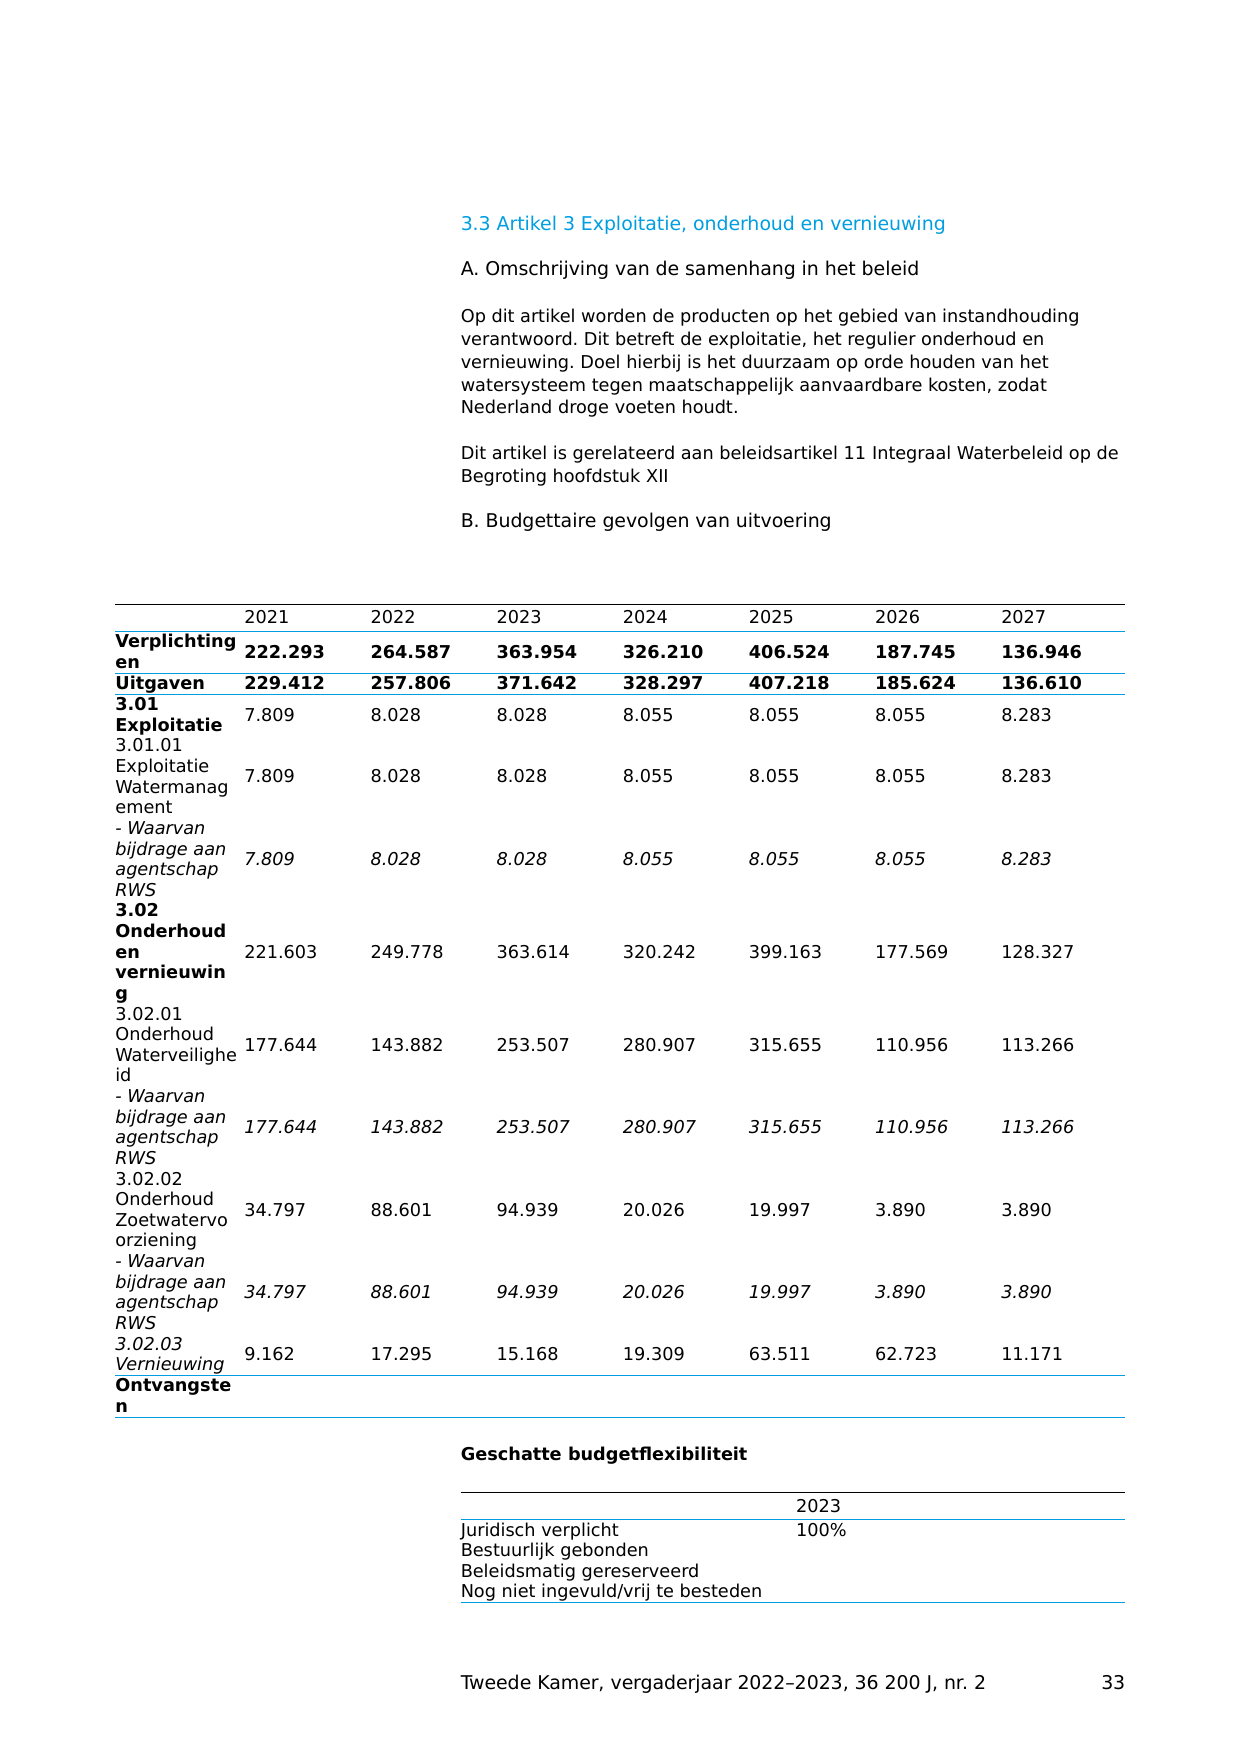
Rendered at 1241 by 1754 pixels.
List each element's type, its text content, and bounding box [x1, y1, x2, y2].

table_cell 7.809 [241, 695, 367, 735]
table_cell 8.283 [998, 695, 1125, 735]
table_cell 326.210 [620, 632, 746, 672]
table_cell 8.028 [494, 735, 620, 818]
table_cell 2023 [494, 605, 620, 631]
table_cell 136.610 [998, 674, 1125, 694]
table_cell 3.01 Exploitatie [115, 695, 241, 735]
table_cell 7.809 [241, 818, 367, 900]
table_cell 253.507 [494, 1004, 620, 1086]
table_cell 20.026 [620, 1169, 746, 1251]
table_cell [793, 1561, 1125, 1581]
table_cell 3.890 [872, 1251, 998, 1333]
table_cell [746, 1376, 872, 1417]
table_cell 280.907 [620, 1004, 746, 1086]
table_header Tabel 18 Budgettaire gevolgen van de uitvoering art. 3 Exploitatie, onderhoud en vervanging (bedragen x € 1.000) [115, 556, 1125, 604]
table_cell 2022 [368, 605, 493, 631]
table_cell 88.601 [368, 1169, 493, 1251]
table_cell 11.171 [998, 1334, 1125, 1375]
table_cell 8.028 [368, 695, 493, 735]
table_cell 222.293 [241, 632, 367, 672]
table_cell 8.055 [872, 735, 998, 818]
table_cell 3.890 [872, 1169, 998, 1251]
table_cell [793, 1540, 1125, 1561]
table_cell 8.055 [746, 818, 872, 900]
table_cell 3.02.02 Onderhoud Zoetwatervoorziening [115, 1169, 241, 1251]
table_cell - Waarvan bijdrage aan agentschap RWS [115, 1086, 241, 1168]
title A. Omschrijving van de samenhang in het beleid [461, 258, 1125, 280]
table_cell 63.511 [746, 1334, 872, 1375]
table_cell 3.890 [998, 1169, 1125, 1251]
table_cell 399.163 [746, 900, 872, 1003]
table_cell 128.327 [998, 900, 1125, 1003]
table_cell 19.997 [746, 1251, 872, 1333]
table_cell 8.055 [620, 735, 746, 818]
table_cell Uitgaven [115, 674, 241, 694]
table_cell 34.797 [241, 1251, 367, 1333]
table_cell 2025 [746, 605, 872, 631]
table_cell 3.02 Onderhoud en vernieuwing [115, 900, 241, 1003]
table_cell 2021 [241, 605, 367, 631]
table_cell 257.806 [368, 674, 493, 694]
table_header Tabel 19 Geschatte budgetflexibiliteit [461, 1467, 1125, 1492]
table_cell 7.809 [241, 735, 367, 818]
table_cell 8.028 [494, 818, 620, 900]
table_cell 315.655 [746, 1086, 872, 1168]
table_cell [241, 1376, 367, 1417]
table_cell [998, 1376, 1125, 1417]
table_cell [368, 1376, 493, 1417]
table_cell - Waarvan bijdrage aan agentschap RWS [115, 818, 241, 900]
table_cell 143.882 [368, 1086, 493, 1168]
table_cell 3.02.03 Vernieuwing [115, 1334, 241, 1375]
table_cell 20.026 [620, 1251, 746, 1333]
title 3.3 Artikel 3 Exploitatie, onderhoud en vernieuwing [461, 213, 1125, 235]
table_cell 110.956 [872, 1086, 998, 1168]
table_cell 177.644 [241, 1004, 367, 1086]
table_cell 88.601 [368, 1251, 493, 1333]
table_cell 2024 [620, 605, 746, 631]
table_cell Beleidsmatig gereserveerd [461, 1561, 793, 1581]
table_cell 315.655 [746, 1004, 872, 1086]
table_cell 19.309 [620, 1334, 746, 1375]
table_cell 8.055 [620, 818, 746, 900]
table_cell 221.603 [241, 900, 367, 1003]
table_cell 264.587 [368, 632, 493, 672]
table_cell [793, 1581, 1125, 1602]
table_cell Ontvangsten [115, 1376, 241, 1417]
table_cell 8.055 [746, 735, 872, 818]
table_cell 8.055 [620, 695, 746, 735]
table_cell [872, 1376, 998, 1417]
table_cell 185.624 [872, 674, 998, 694]
table_cell 9.162 [241, 1334, 367, 1375]
table_cell 143.882 [368, 1004, 493, 1086]
table_cell 19.997 [746, 1169, 872, 1251]
table_cell 253.507 [494, 1086, 620, 1168]
table_cell 2023 [793, 1493, 1125, 1519]
table_cell 407.218 [746, 674, 872, 694]
table_cell 187.745 [872, 632, 998, 672]
table_cell 62.723 [872, 1334, 998, 1375]
table_cell 177.569 [872, 900, 998, 1003]
table_cell [494, 1376, 620, 1417]
table_cell 94.939 [494, 1169, 620, 1251]
table_cell Verplichtingen [115, 632, 241, 672]
table_cell Juridisch verplicht [461, 1520, 793, 1540]
table_cell 2026 [872, 605, 998, 631]
table_cell 8.283 [998, 735, 1125, 818]
table_cell 8.055 [872, 695, 998, 735]
table_cell 3.01.01 Exploitatie Watermanagement [115, 735, 241, 818]
table_cell 3.890 [998, 1251, 1125, 1333]
table_cell 328.297 [620, 674, 746, 694]
table_cell Bestuurlijk gebonden [461, 1540, 793, 1561]
table_cell 8.283 [998, 818, 1125, 900]
table_cell 363.614 [494, 900, 620, 1003]
table_cell 363.954 [494, 632, 620, 672]
text Geschatte budgetflexibiliteit [461, 1442, 1125, 1465]
table_cell 113.266 [998, 1086, 1125, 1168]
table_cell 100% [793, 1520, 1125, 1540]
table_cell 320.242 [620, 900, 746, 1003]
table_cell 8.028 [494, 695, 620, 735]
table_cell 3.02.01 Onderhoud Waterveiligheid [115, 1004, 241, 1086]
table_cell 177.644 [241, 1086, 367, 1168]
table_cell - Waarvan bijdrage aan agentschap RWS [115, 1251, 241, 1333]
table_cell 249.778 [368, 900, 493, 1003]
table_cell 2027 [998, 605, 1125, 631]
table_cell 113.266 [998, 1004, 1125, 1086]
text Op dit artikel worden de producten op het gebied van instandhouding verantwoord. Dit betreft de exploitatie, het regulier onderhoud en vernieuwing. Doel hierbij is het duurzaam op orde houden van het watersysteem tegen maatschappelijk aanvaardbare kosten, zodat Nederland droge voeten houdt. [461, 304, 1125, 418]
table_cell [115, 605, 241, 631]
table_cell 280.907 [620, 1086, 746, 1168]
table_cell 15.168 [494, 1334, 620, 1375]
table_cell [620, 1376, 746, 1417]
text Dit artikel is gerelateerd aan beleidsartikel 11 Integraal Waterbeleid op de Begroting hoofdstuk XII [461, 441, 1125, 487]
title B. Budgettaire gevolgen van uitvoering [461, 510, 1125, 532]
table_cell 406.524 [746, 632, 872, 672]
table_cell 8.028 [368, 735, 493, 818]
table_cell 8.028 [368, 818, 493, 900]
table_cell 136.946 [998, 632, 1125, 672]
table_cell 371.642 [494, 674, 620, 694]
table_cell 8.055 [872, 818, 998, 900]
table_cell 34.797 [241, 1169, 367, 1251]
table_cell 229.412 [241, 674, 367, 694]
table_cell 17.295 [368, 1334, 493, 1375]
table_cell [461, 1493, 793, 1519]
table_cell Nog niet ingevuld/vrij te besteden [461, 1581, 793, 1602]
table_cell 94.939 [494, 1251, 620, 1333]
table_cell 110.956 [872, 1004, 998, 1086]
table_cell 8.055 [746, 695, 872, 735]
